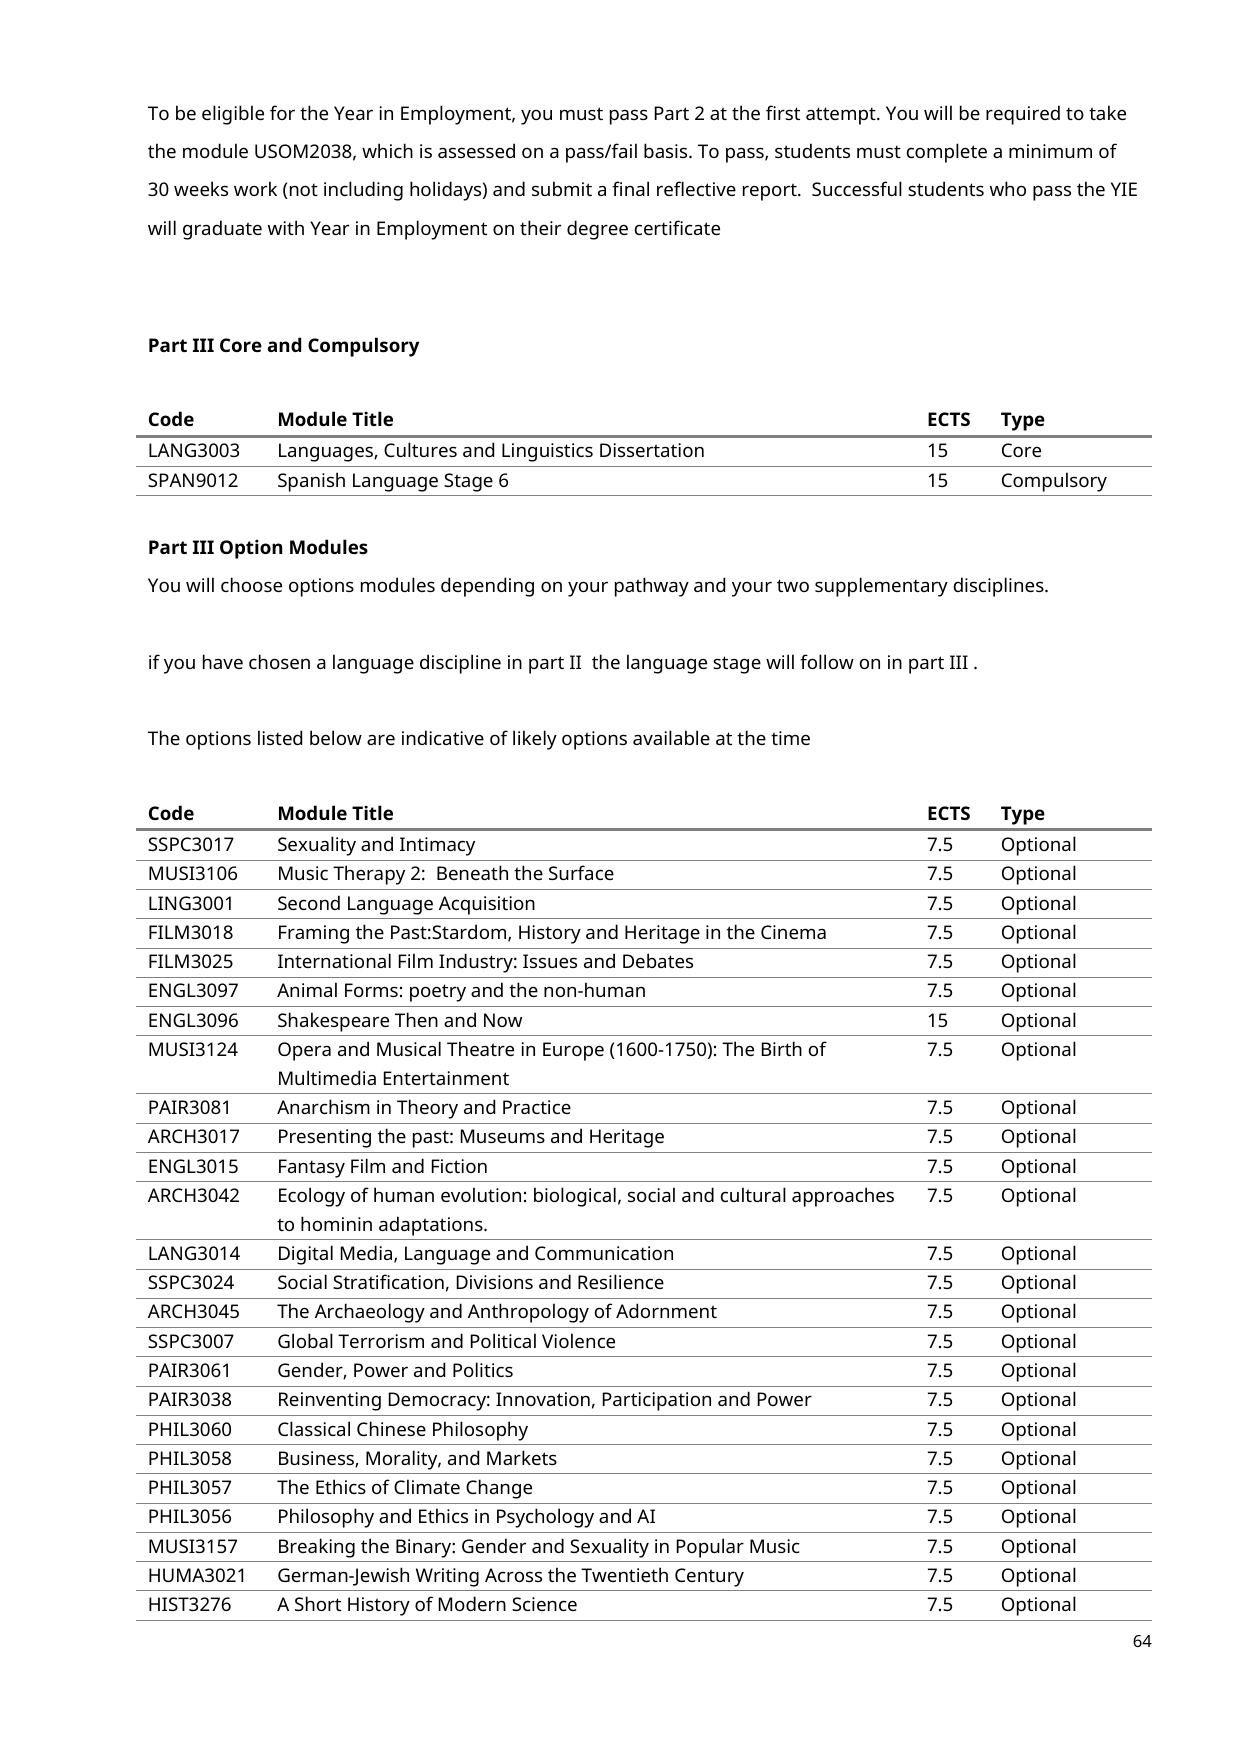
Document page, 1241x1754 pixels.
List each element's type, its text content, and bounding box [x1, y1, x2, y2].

table_cell To be eligible for the Year in Employment, you must pass Part 2 at the first attempt. You will be required to take the module USOM2038, which is assessed on a pass/fail basis. To pass, students must complete a minimum of 30 weeks work (not including holidays) and submit a final reflective report. Successful students who pass the YIE will graduate with Year in Employment on their degree certificate [136, 99, 1152, 294]
table_cell Part III Core and Compulsory [136, 294, 1152, 406]
table_cell Animal Forms: poetry and the non-human [266, 978, 916, 1006]
table_cell FILM3025 [136, 949, 266, 977]
table_cell 7.5 [916, 1270, 989, 1298]
table_cell 7.5 [916, 1036, 989, 1093]
table_cell SSPC3007 [136, 1328, 266, 1356]
table_cell PHIL3056 [136, 1504, 266, 1532]
table_cell 7.5 [916, 1357, 989, 1386]
table_cell 7.5 [916, 1153, 989, 1181]
table_cell 7.5 [916, 1416, 989, 1444]
table_cell PHIL3060 [136, 1416, 266, 1444]
table_cell 7.5 [916, 890, 989, 918]
table_cell Languages, Cultures and Linguistics Dissertation [266, 438, 916, 466]
table_cell Presenting the past: Museums and Heritage [266, 1124, 916, 1152]
table_cell Global Terrorism and Political Violence [266, 1328, 916, 1356]
table_cell 7.5 [916, 831, 989, 860]
table_cell Optional [989, 1270, 1152, 1298]
table_cell Optional [989, 1562, 1152, 1590]
table_cell Philosophy and Ethics in Psychology and AI [266, 1504, 916, 1532]
table_cell ARCH3017 [136, 1124, 266, 1152]
table_cell 15 [916, 1007, 989, 1035]
table_cell SPAN9012 [136, 467, 266, 495]
table_cell ARCH3045 [136, 1299, 266, 1327]
table_cell German-Jewish Writing Across the Twentieth Century [266, 1562, 916, 1590]
table_cell 15 [916, 467, 989, 495]
table_cell Optional [989, 890, 1152, 918]
table_cell Optional [989, 1445, 1152, 1473]
table_cell Module Title [266, 800, 916, 828]
table_cell 7.5 [916, 1299, 989, 1327]
table_cell Reinventing Democracy: Innovation, Participation and Power [266, 1387, 916, 1415]
table_cell Optional [989, 1153, 1152, 1181]
table_cell 7.5 [916, 1445, 989, 1473]
table_cell Code [136, 406, 266, 434]
table_cell Optional [989, 1474, 1152, 1503]
table_cell 7.5 [916, 1533, 989, 1561]
table_cell A Short History of Modern Science [266, 1591, 916, 1620]
table_cell 7.5 [916, 978, 989, 1006]
table_cell Social Stratification, Divisions and Resilience [266, 1270, 916, 1298]
table_cell ECTS [916, 406, 989, 434]
table_cell Business, Morality, and Markets [266, 1445, 916, 1473]
table_cell MUSI3106 [136, 861, 266, 889]
table_cell MUSI3157 [136, 1533, 266, 1561]
table_cell Optional [989, 1533, 1152, 1561]
table_cell PHIL3057 [136, 1474, 266, 1503]
table_cell Optional [989, 1007, 1152, 1035]
table_cell LING3001 [136, 890, 266, 918]
table_cell 7.5 [916, 1240, 989, 1268]
table_cell Type [989, 800, 1152, 828]
table_cell Optional [989, 1299, 1152, 1327]
table_cell SSPC3024 [136, 1270, 266, 1298]
table_cell FILM3018 [136, 919, 266, 947]
table_cell Framing the Past:Stardom, History and Heritage in the Cinema [266, 919, 916, 947]
table_cell Spanish Language Stage 6 [266, 467, 916, 495]
table_cell Optional [989, 1416, 1152, 1444]
table_cell Core [989, 438, 1152, 466]
table_cell ENGL3097 [136, 978, 266, 1006]
table_cell Classical Chinese Philosophy [266, 1416, 916, 1444]
table_cell 7.5 [916, 1124, 989, 1152]
table_cell Optional [989, 1357, 1152, 1386]
table_cell Optional [989, 1182, 1152, 1239]
table_cell 7.5 [916, 1591, 989, 1620]
table_cell ENGL3015 [136, 1153, 266, 1181]
table_cell The Ethics of Climate Change [266, 1474, 916, 1503]
table_cell Type [989, 406, 1152, 434]
table_cell Optional [989, 1387, 1152, 1415]
table_cell 7.5 [916, 861, 989, 889]
table_cell 7.5 [916, 1562, 989, 1590]
table_cell Breaking the Binary: Gender and Sexuality in Popular Music [266, 1533, 916, 1561]
table_cell PAIR3038 [136, 1387, 266, 1415]
table_cell Ecology of human evolution: biological, social and cultural approaches to hominin adaptations. [266, 1182, 916, 1239]
table_cell HIST3276 [136, 1591, 266, 1620]
table_cell 7.5 [916, 1328, 989, 1356]
table_cell 15 [916, 438, 989, 466]
table_cell Gender, Power and Politics [266, 1357, 916, 1386]
table_cell Digital Media, Language and Communication [266, 1240, 916, 1268]
table_cell Module Title [266, 406, 916, 434]
table_cell Optional [989, 1504, 1152, 1532]
table_cell The Archaeology and Anthropology of Adornment [266, 1299, 916, 1327]
table_cell 7.5 [916, 1094, 989, 1123]
table_cell Anarchism in Theory and Practice [266, 1094, 916, 1123]
table_cell Optional [989, 949, 1152, 977]
table_cell HUMA3021 [136, 1562, 266, 1590]
table_cell 7.5 [916, 1504, 989, 1532]
table_cell Optional [989, 831, 1152, 860]
table_cell Optional [989, 1036, 1152, 1093]
table_cell Optional [989, 1328, 1152, 1356]
table_cell MUSI3124 [136, 1036, 266, 1093]
table_cell Fantasy Film and Fiction [266, 1153, 916, 1181]
table_cell Part III Option Modules You will choose options modules depending on your pathway and your two supplementary disciplines. if you have chosen a language discipline in part II the language stage will follow on in part III . The options listed below are indicative of likely options available at the time [136, 496, 1152, 800]
table_cell LANG3003 [136, 438, 266, 466]
table_cell 7.5 [916, 1387, 989, 1415]
table_cell SSPC3017 [136, 831, 266, 860]
table_cell LANG3014 [136, 1240, 266, 1268]
table_cell 7.5 [916, 949, 989, 977]
table_cell Second Language Acquisition [266, 890, 916, 918]
table_cell ENGL3096 [136, 1007, 266, 1035]
table_cell 7.5 [916, 919, 989, 947]
table_cell Optional [989, 1124, 1152, 1152]
table_cell ARCH3042 [136, 1182, 266, 1239]
table_cell Optional [989, 1240, 1152, 1268]
table_cell Optional [989, 1591, 1152, 1620]
table_cell Code [136, 800, 266, 828]
table_cell Compulsory [989, 467, 1152, 495]
table_cell 7.5 [916, 1182, 989, 1239]
table_cell 7.5 [916, 1474, 989, 1503]
table_cell Opera and Musical Theatre in Europe (1600-1750): The Birth of Multimedia Entertainment [266, 1036, 916, 1093]
table_cell Music Therapy 2: Beneath the Surface [266, 861, 916, 889]
table_cell PHIL3058 [136, 1445, 266, 1473]
table_cell Sexuality and Intimacy [266, 831, 916, 860]
table_cell Optional [989, 861, 1152, 889]
table_cell International Film Industry: Issues and Debates [266, 949, 916, 977]
table_cell Optional [989, 1094, 1152, 1123]
table_cell PAIR3061 [136, 1357, 266, 1386]
table_cell Optional [989, 978, 1152, 1006]
table_cell Optional [989, 919, 1152, 947]
table_cell ECTS [916, 800, 989, 828]
table_cell Shakespeare Then and Now [266, 1007, 916, 1035]
table_cell PAIR3081 [136, 1094, 266, 1123]
